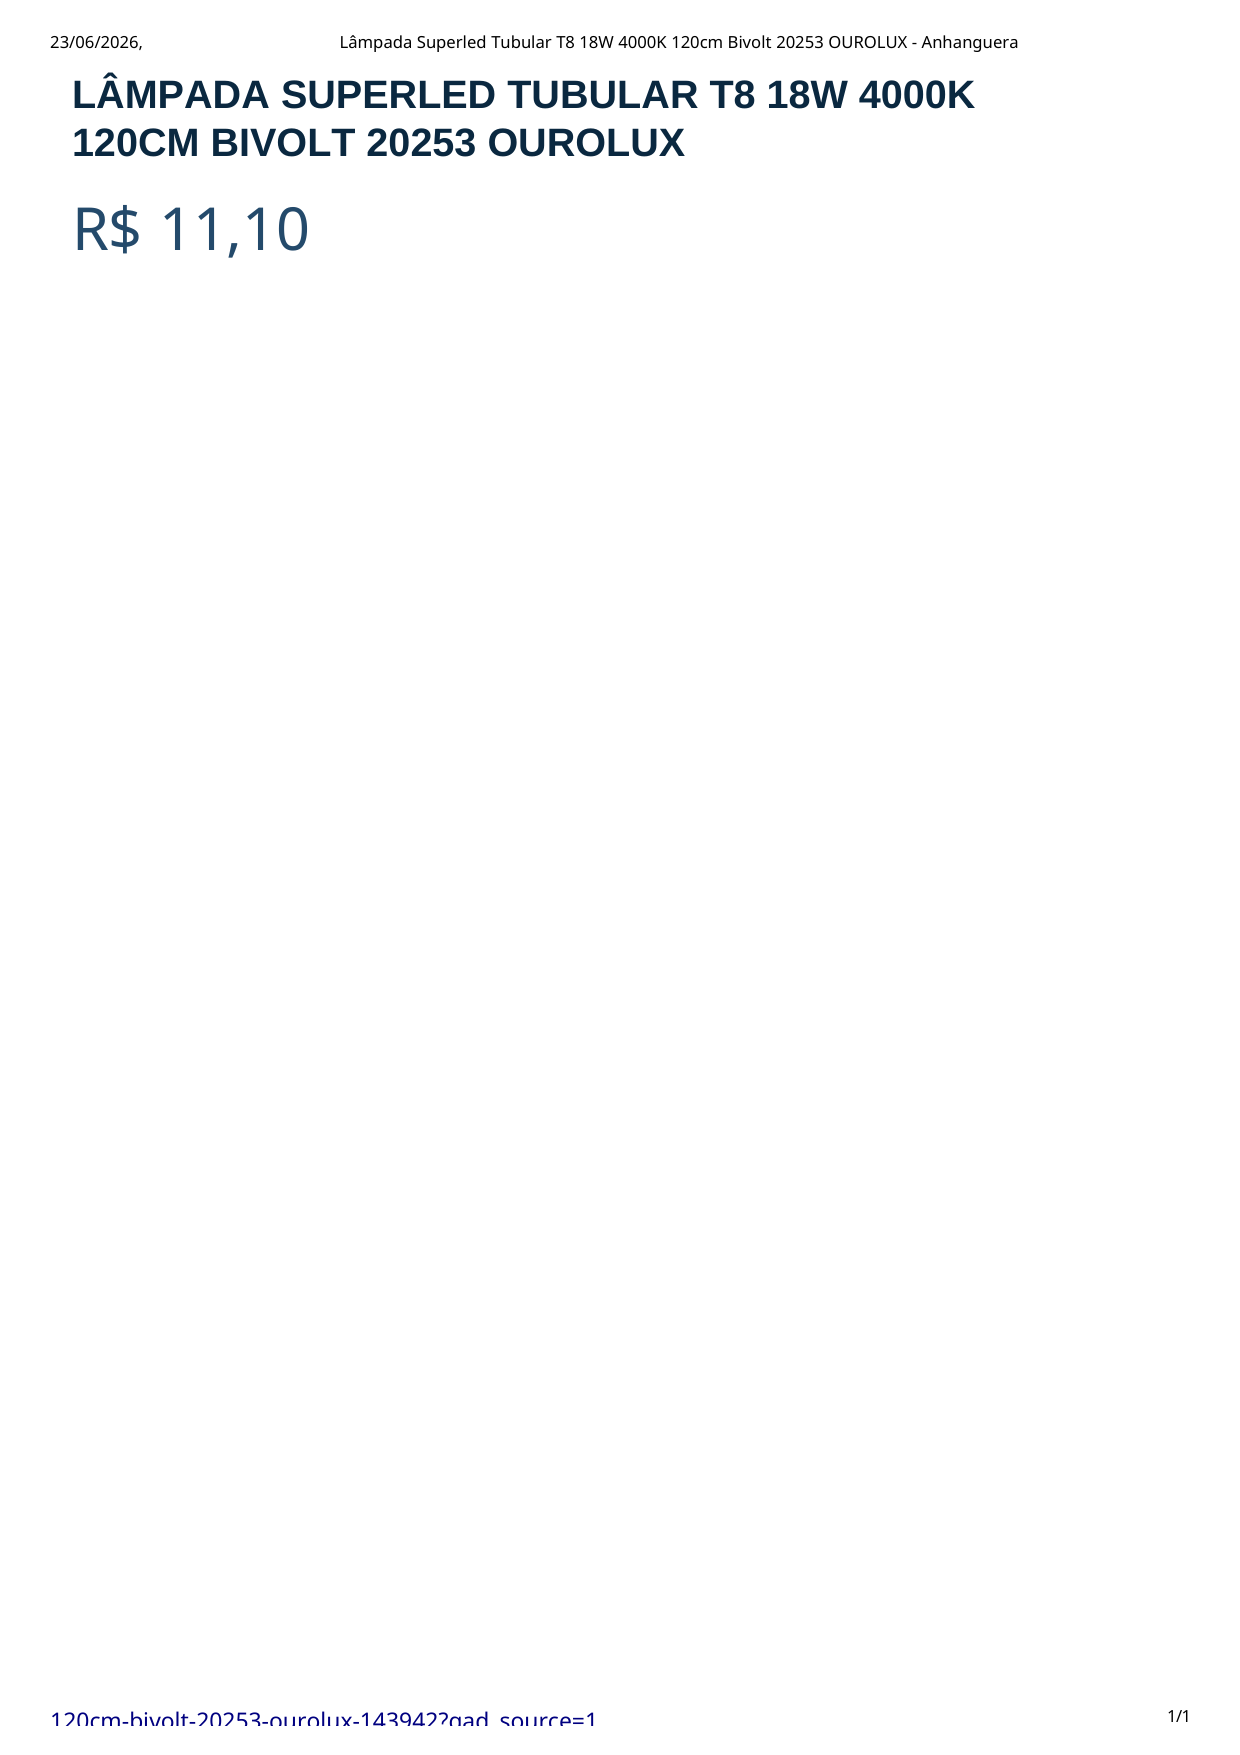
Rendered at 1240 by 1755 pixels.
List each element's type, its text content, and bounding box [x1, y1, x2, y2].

text R$ 11,10 [72, 186, 1195, 267]
subtitle LÂMPADA SUPERLED TUBULAR T8 18W 4000K 120CM BIVOLT 20253 OUROLUX [72, 72, 1100, 165]
